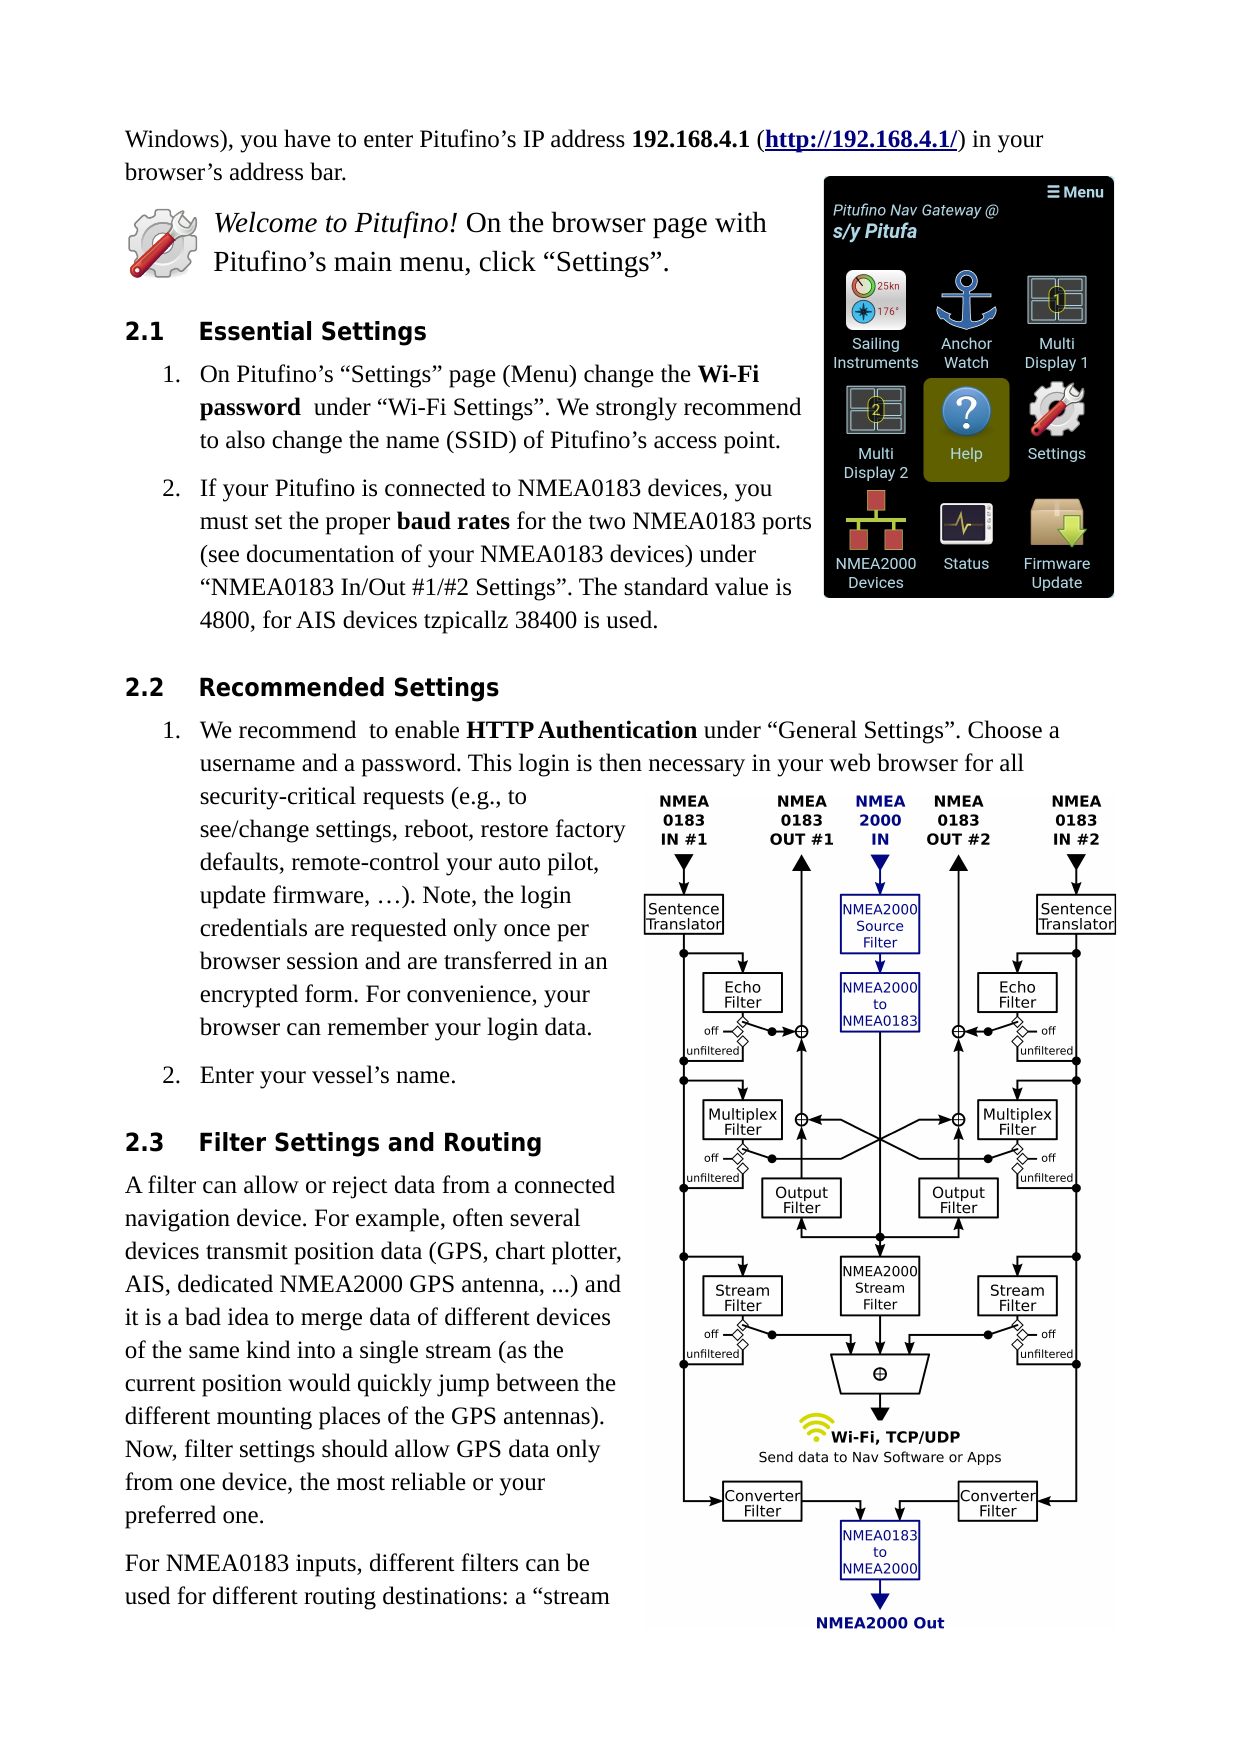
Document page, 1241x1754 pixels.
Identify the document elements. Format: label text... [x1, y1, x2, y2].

list On Pitufino’s “Settings” page (Menu) change the Wi-Fi password under “Wi-Fi Settings”. We strongly recommend to also change the name (SSID) of Pitufino’s access point. [162, 359, 823, 454]
text For NMEA0183 inputs, different filters can be used for different routing destinations: a “stream [124, 1548, 643, 1609]
subtitle Filter Settings and Routing [124, 1128, 643, 1157]
list If your Pitufino is connected to NMEA0183 devices, you must set the proper baud rates for the two NMEA0183 ports (see documentation of your NMEA0183 devices) under “NMEA0183 In/Out #1/#2 Settings”. The standard value is 4800, for AIS devices tzpicallz 38400 is used. [162, 473, 1116, 634]
text Windows), you have to enter Pitufino’s IP address 192.168.4.1 (http://192.168.4.1/) in your browser’s address bar. [124, 124, 1116, 186]
picture [823, 176, 1115, 598]
text A filter can allow or reject data from a connected navigation device. For example, often several devices transmit position data (GPS, chart plotter, AIS, dedicated NMEA2000 GPS antenna, ...) and it is a bad idea to merge data of different devices of the same kind into a single stream (as the current position would quickly jump between the different mounting places of the GPS antennas). Now, filter settings should allow GPS data only from one device, the most reliable or your preferred one. [124, 1170, 643, 1529]
subtitle Recommended Settings [124, 673, 1116, 703]
picture [643, 795, 1117, 1629]
subtitle Essential Settings [124, 318, 823, 347]
text Welcome to Pitufino! On the browser page with Pitufino’s main menu, click “Settings”. [124, 205, 823, 277]
list We recommend to enable HTTP Authentication under “General Settings”. Choose a username and a password. This login is then necessary in your web browser for all security-critical requests (e.g., to see/change settings, reboot, restore factory defaults, remote-control your auto pilot, update firmware, …). Note, the login credentials are requested only once per browser session and are transferred in an encrypted form. For convenience, your browser can remember your login data. [162, 715, 1116, 1041]
list Enter your vessel’s name. [162, 1060, 643, 1089]
